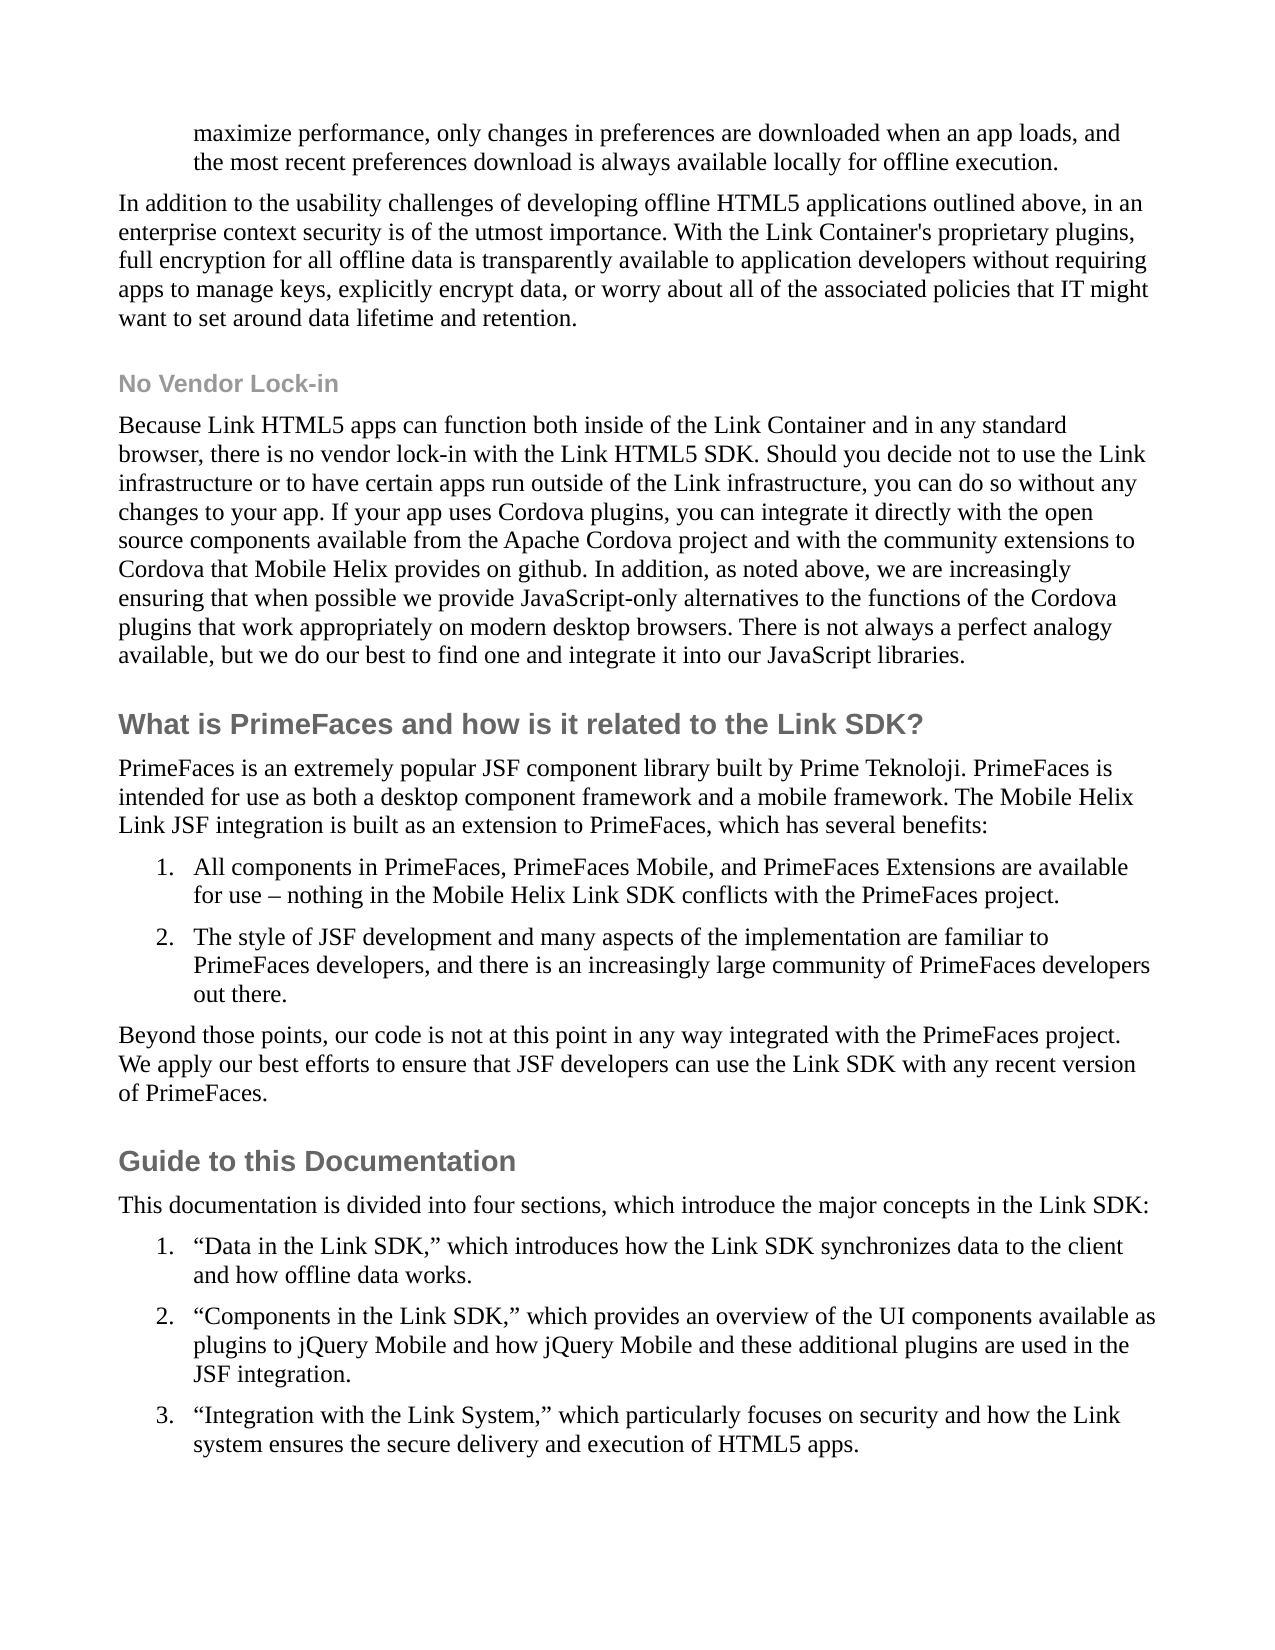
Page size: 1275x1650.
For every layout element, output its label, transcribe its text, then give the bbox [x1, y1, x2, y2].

text Beyond those points, our code is not at this point in any way integrated with the PrimeFaces project. We apply our best efforts to ensure that JSF developers can use the Link SDK with any recent version of PrimeFaces. [118, 1020, 1157, 1107]
subtitle What is PrimeFaces and how is it related to the Link SDK? [118, 707, 1157, 740]
text This documentation is divided into four sections, which introduce the major concepts in the Link SDK: [118, 1190, 1157, 1219]
text PrimeFaces is an extremely popular JSF component library built by Prime Teknoloji. PrimeFaces is intended for use as both a desktop component framework and a mobile framework. The Mobile Helix Link JSF integration is built as an extension to PrimeFaces, which has several benefits: [118, 753, 1157, 839]
list maximize performance, only changes in preferences are downloaded when an app loads, and the most recent preferences download is always available locally for offline execution. [156, 118, 1157, 176]
list “Integration with the Link System,” which particularly focuses on security and how the Link system ensures the secure delivery and execution of HTML5 apps. [156, 1400, 1157, 1458]
list All components in PrimeFaces, PrimeFaces Mobile, and PrimeFaces Extensions are available for use – nothing in the Mobile Helix Link SDK conflicts with the PrimeFaces project. [156, 852, 1157, 909]
text Because Link HTML5 apps can function both inside of the Link Container and in any standard browser, there is no vendor lock-in with the Link HTML5 SDK. Should you decide not to use the Link infrastructure or to have certain apps run outside of the Link infrastructure, you can do so without any changes to your app. If your app uses Cordova plugins, you can integrate it directly with the open source components available from the Apache Cordova project and with the community extensions to Cordova that Mobile Helix provides on github. In addition, as noted above, we are increasingly ensuring that when possible we provide JavaScript-only alternatives to the functions of the Cordova plugins that work appropriately on modern desktop browsers. There is not always a perfect analogy available, but we do our best to find one and integrate it into our JavaScript libraries. [118, 411, 1157, 669]
list “Components in the Link SDK,” which provides an overview of the UI components available as plugins to jQuery Mobile and how jQuery Mobile and these additional plugins are used in the JSF integration. [156, 1301, 1157, 1388]
list The style of JSF development and many aspects of the implementation are familiar to PrimeFaces developers, and there is an increasingly large community of PrimeFaces developers out there. [156, 922, 1157, 1008]
subtitle Guide to this Documentation [118, 1144, 1157, 1178]
list “Data in the Link SDK,” which introduces how the Link SDK synchronizes data to the client and how offline data works. [156, 1231, 1157, 1289]
text In addition to the usability challenges of developing offline HTML5 applications outlined above, in an enterprise context security is of the utmost importance. With the Link Container's proprietary plugins, full encryption for all offline data is transparently available to application developers without requiring apps to manage keys, explicitly encrypt data, or worry about all of the associated policies that IT might want to set around data lifetime and retention. [118, 188, 1157, 332]
subtitle No Vendor Lock-in [118, 369, 1157, 398]
